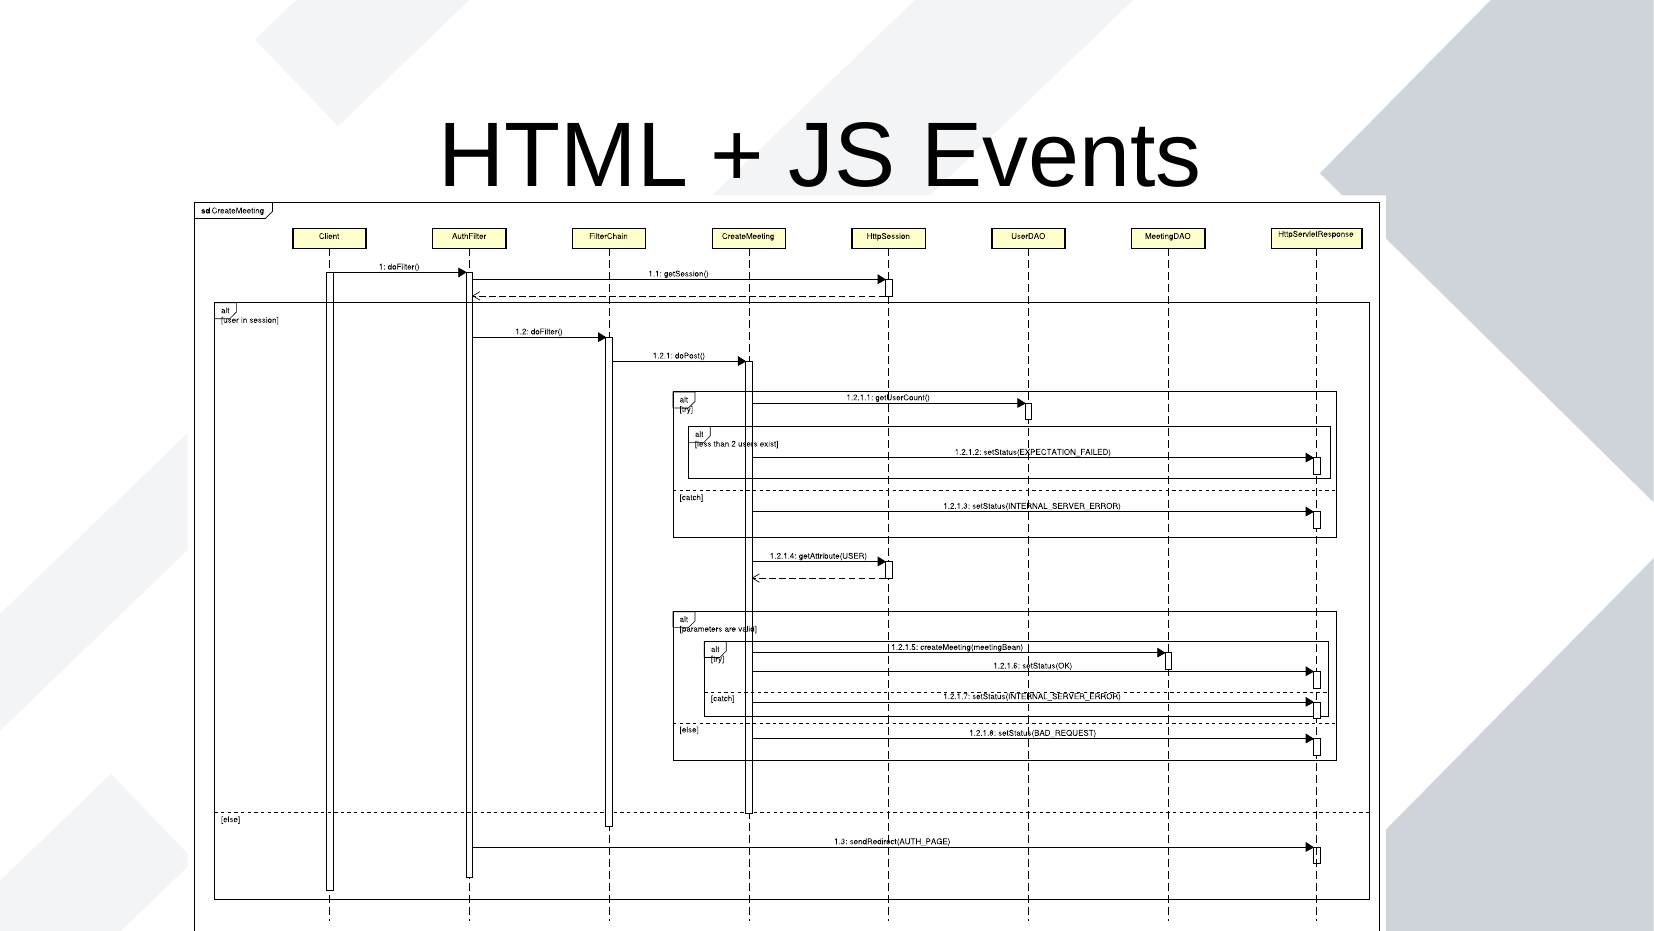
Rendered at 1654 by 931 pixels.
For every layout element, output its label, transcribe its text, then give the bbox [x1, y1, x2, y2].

picture [187, 195, 1387, 931]
title HTML + JS Events [76, 76, 1565, 233]
